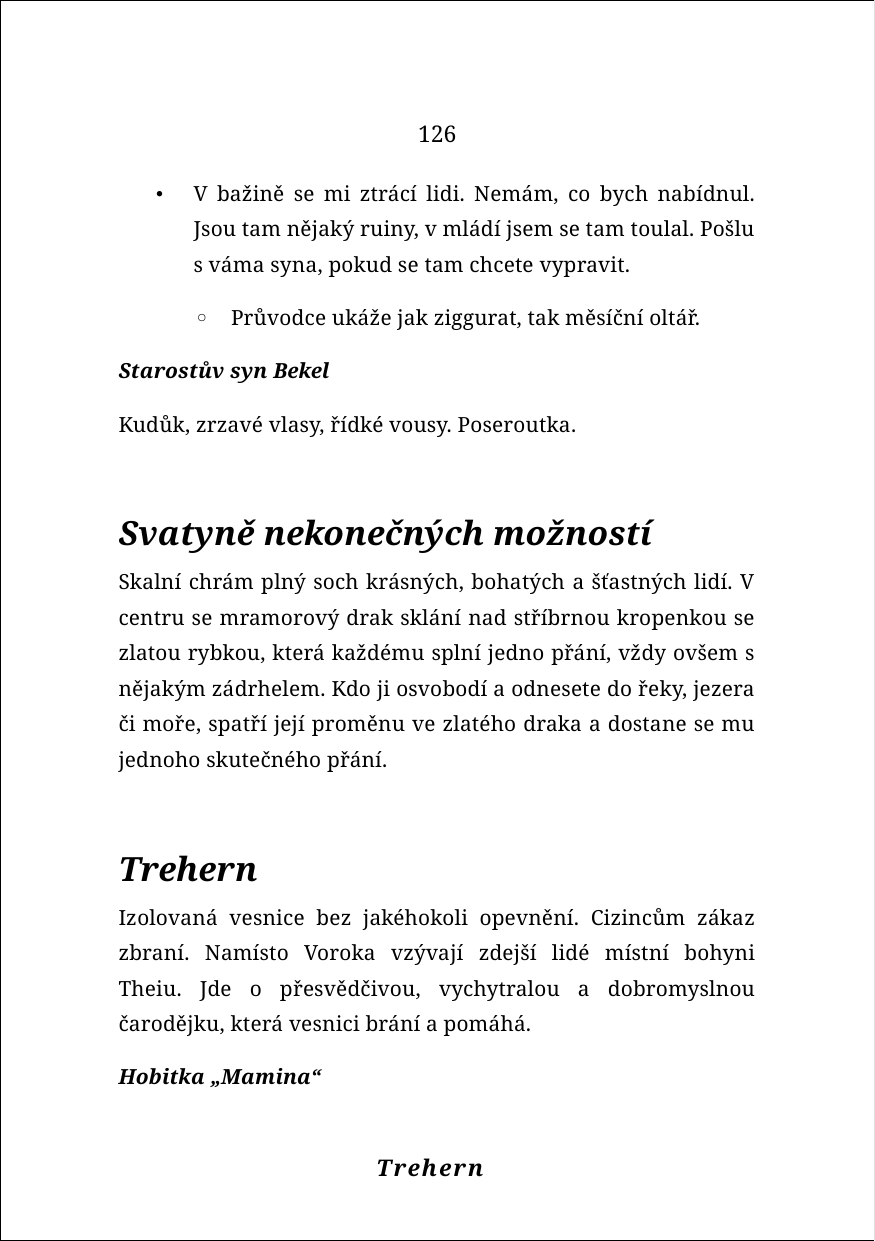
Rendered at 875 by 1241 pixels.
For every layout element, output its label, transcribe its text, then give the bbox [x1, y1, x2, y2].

list Průvodce ukáže jak ziggurat, tak měsíční oltář. [193, 303, 756, 332]
text Hobitka „Mamina“ [118, 1062, 756, 1091]
text Skalní chrám plný soch krásných, bohatých a šťastných lidí. V centru se mramorový drak sklání nad stříbrnou kropenkou se zlatou rybkou, která každému splní jedno přání, vždy ovšem s nějakým zádrhelem. Kdo ji osvobodí a odnesete do řeky, jezera či moře, spatří její proměnu ve zlatého draka a dostane se mu jednoho skutečného přání. [118, 567, 756, 773]
list V bažině se mi ztrácí lidi. Nemám, co bych nabídnul. Jsou tam nějaký ruiny, v mládí jsem se tam toulal. Pošlu s váma syna, pokud se tam chcete vypravit. [156, 179, 756, 278]
subtitle Svatyně nekonečných možností [118, 510, 756, 556]
text Izolovaná vesnice bez jakéhokoli opevnění. Cizincům zákaz zbraní. Namísto Voroka vzývají zdejší lidé místní bohyni Theiu. Jde o přesvědčivou, vychytralou a dobromyslnou čarodějku, která vesnici brání a pomáhá. [118, 903, 756, 1038]
text Starostův syn Bekel [118, 356, 756, 385]
text Kudůk, zrzavé vlasy, řídké vousy. Poseroutka. [118, 410, 756, 438]
subtitle Trehern [118, 846, 756, 891]
